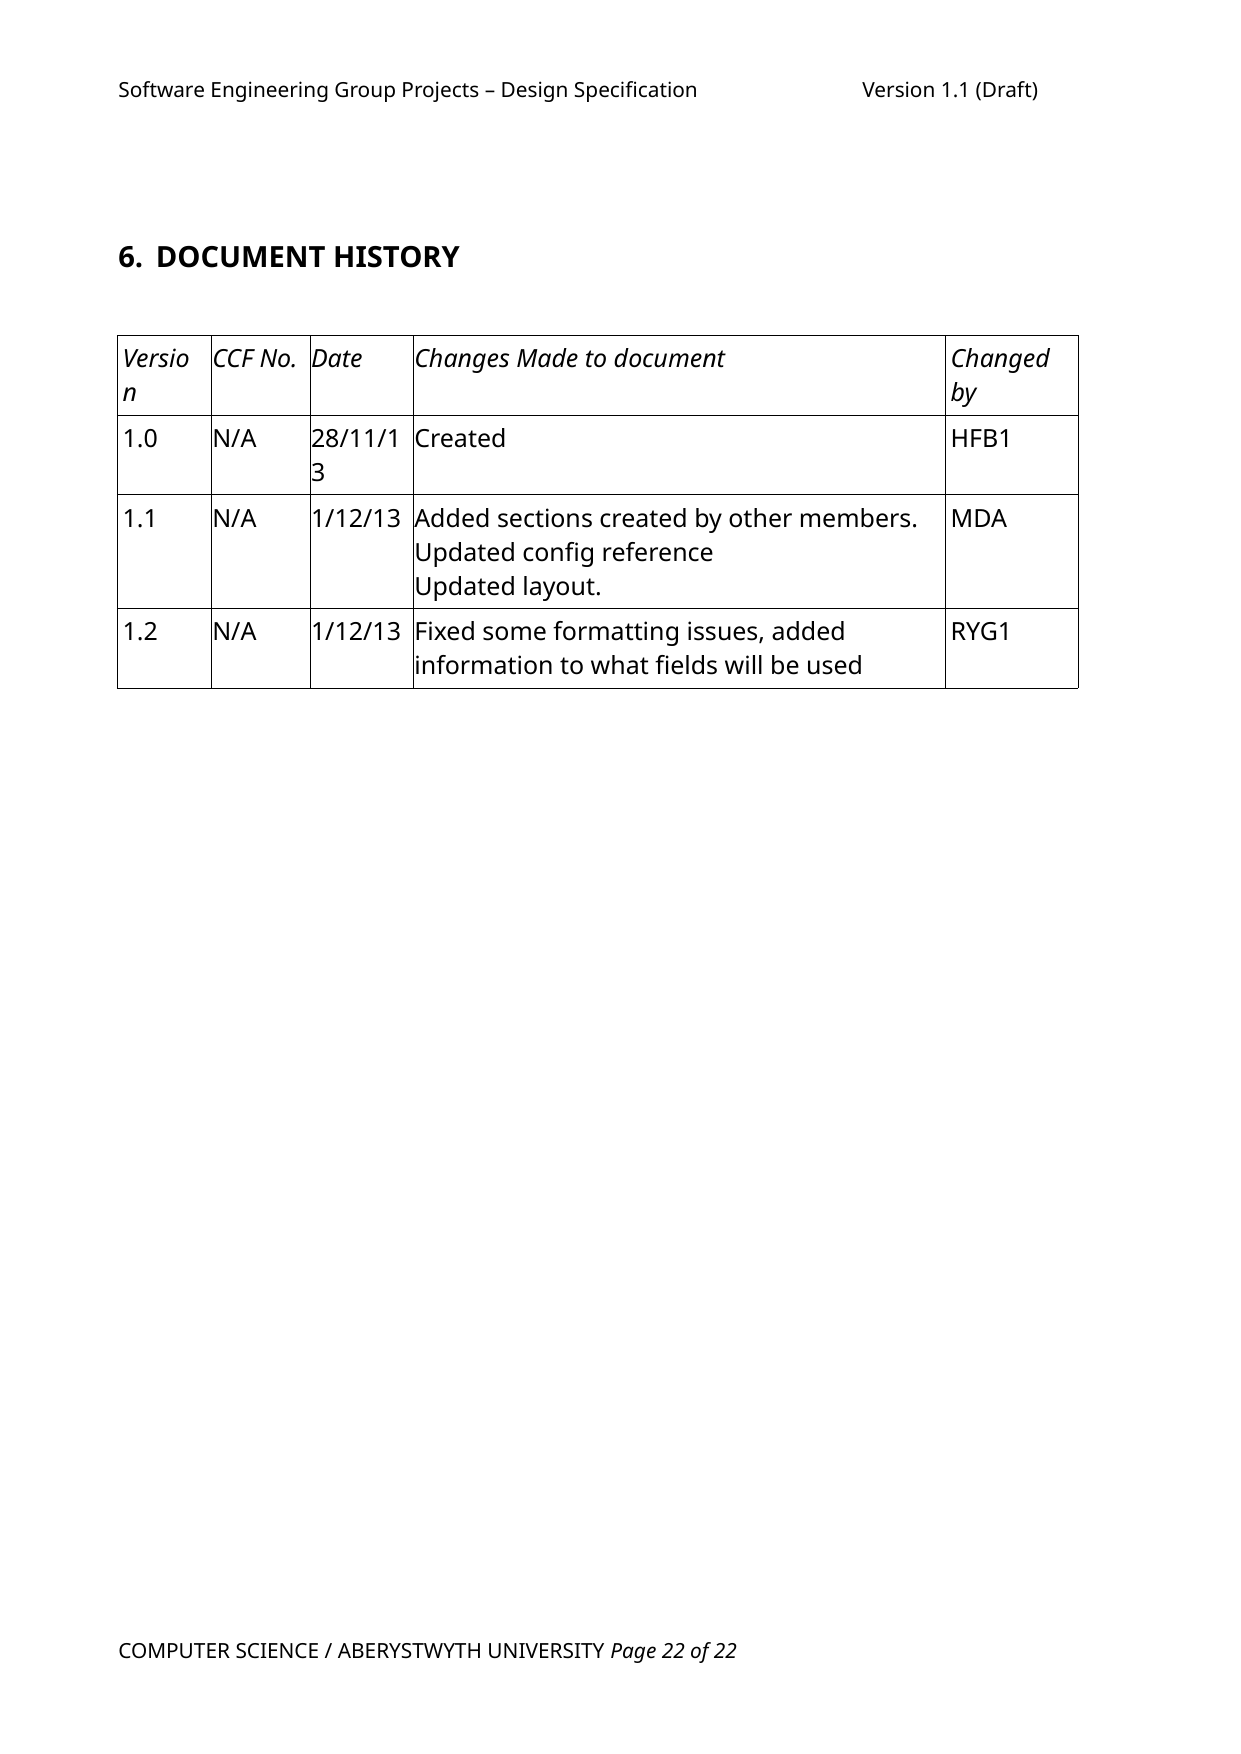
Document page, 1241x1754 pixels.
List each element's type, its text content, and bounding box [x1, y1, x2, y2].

table_header CCF No. [212, 336, 310, 415]
table_cell MDA [946, 495, 1078, 608]
table_cell 1.2 [118, 609, 211, 688]
table_header Changed by [946, 336, 1078, 415]
table_cell RYG1 [946, 609, 1078, 688]
table_cell N/A [212, 609, 310, 688]
table_cell 1/12/13 [311, 495, 413, 608]
table_cell 1/12/13 [311, 609, 413, 688]
table_header Version [118, 336, 211, 415]
table_cell Fixed some formatting issues, added information to what fields will be used [414, 609, 945, 688]
table_cell Created [414, 416, 945, 494]
table_cell 1.0 [118, 416, 211, 494]
table_cell 28/11/13 [311, 416, 413, 494]
table_cell N/A [212, 416, 310, 494]
table_header Date [311, 336, 413, 415]
table_cell HFB1 [946, 416, 1078, 494]
table_cell Added sections created by other members. Updated config reference Updated layout. [414, 495, 945, 608]
subtitle DOCUMENT HISTORY [118, 236, 1122, 276]
table_cell 1.1 [118, 495, 211, 608]
table_header Changes Made to document [414, 336, 945, 415]
table_cell N/A [212, 495, 310, 608]
